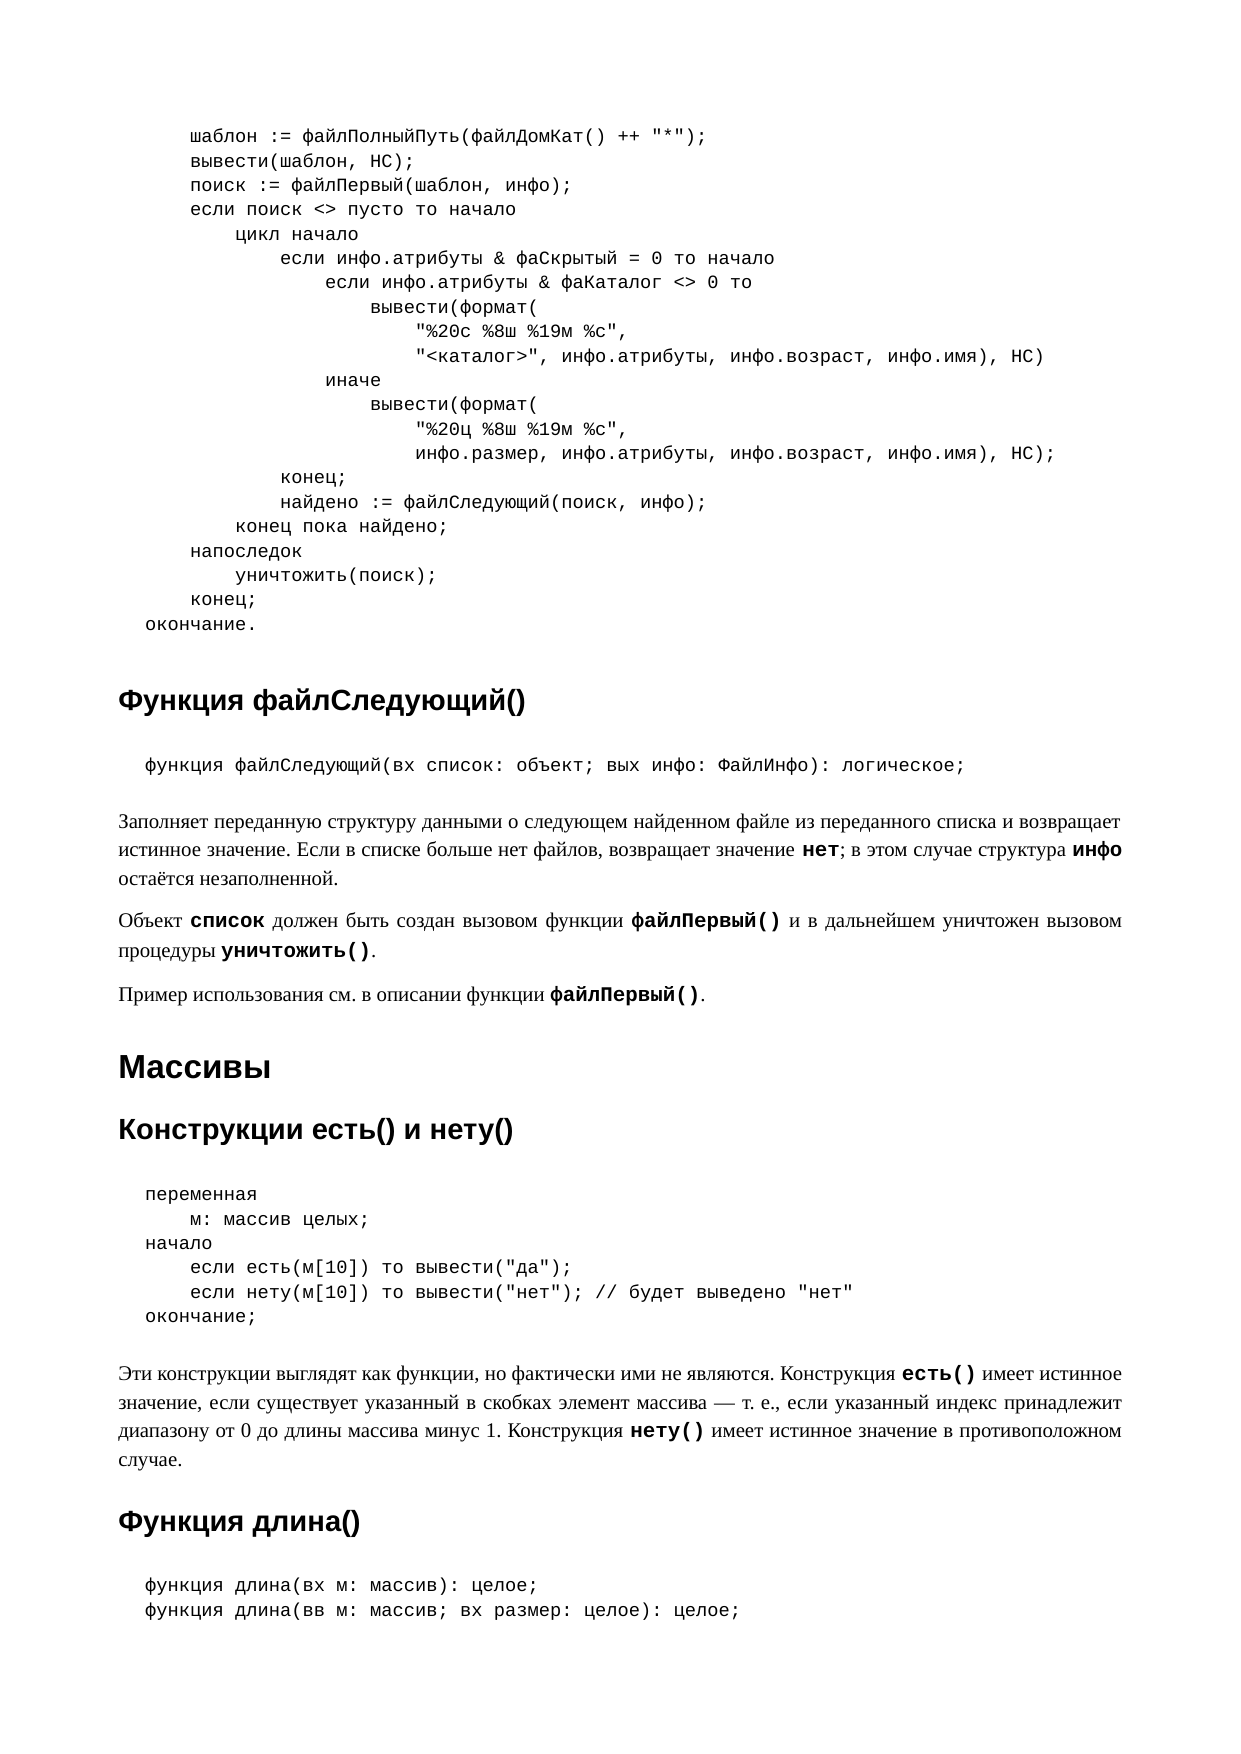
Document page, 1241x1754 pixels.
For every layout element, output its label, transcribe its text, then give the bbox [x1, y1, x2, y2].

subtitle Функция файлСледующий() [118, 683, 1122, 716]
text Заполняет переданную структуру данными о следующем найденном файле из переданного списка и возвращает истинное значение. Если в списке больше нет файлов, возвращает значение нет; в этом случае структура инфо остаётся незаполненной. [118, 809, 1122, 890]
subtitle Массивы [118, 1047, 1122, 1085]
text Пример использования см. в описании функции файлПервый(). [118, 982, 1122, 1008]
text функция длина(вв м: массив; вх размер: целое): целое; [136, 1592, 1104, 1631]
text функция длина(вх м: массив): целое; [136, 1567, 1104, 1592]
text Объект список должен быть создан вызовом функции файлПервый() и в дальнейшем уничтожен вызовом процедуры уничтожить(). [118, 908, 1122, 963]
text функция файлСледующий(вх список: объект; вых инфо: ФайлИнфо): логическое; [136, 747, 1104, 786]
subtitle Функция длина() [118, 1504, 1122, 1537]
subtitle Конструкции есть() и нету() [118, 1112, 1122, 1146]
text Эти конструкции выглядят как функции, но фактически ими не являются. Конструкция есть() имеет истинное значение, если существует указанный в скобках элемент массива — т. е., если указанный индекс принадлежит диапазону от 0 до длины массива минус 1. Конструкция нету() имеет истинное значение в противоположном случае. [118, 1361, 1122, 1471]
text шаблон := файлПолныйПуть(файлДомКат() ++ "*"); вывести(шаблон, НС); поиск := файлПервый(шаблон, инфо); если поиск <> пусто то начало цикл начало если инфо.атрибуты & фаСкрытый = 0 то начало если инфо.атрибуты & фаКаталог <> 0 то вывести(формат( "%20с %8ш %19м %с", "<каталог>", инфо.атрибуты, инфо.возраст, инфо.имя), НС) иначе вывести(формат( "%20ц %8ш %19м %с", инфо.размер, инфо.атрибуты, инфо.возраст, инфо.имя), НС); конец; найдено := файлСледующий(поиск, инфо); конец пока найдено; напоследок уничтожить(поиск); конец; окончание. [136, 118, 1104, 644]
text переменная м: массив целых; начало если есть(м[10]) то вывести("да"); если нету(м[10]) то вывести("нет"); // будет выведено "нет" окончание; [136, 1176, 1104, 1337]
